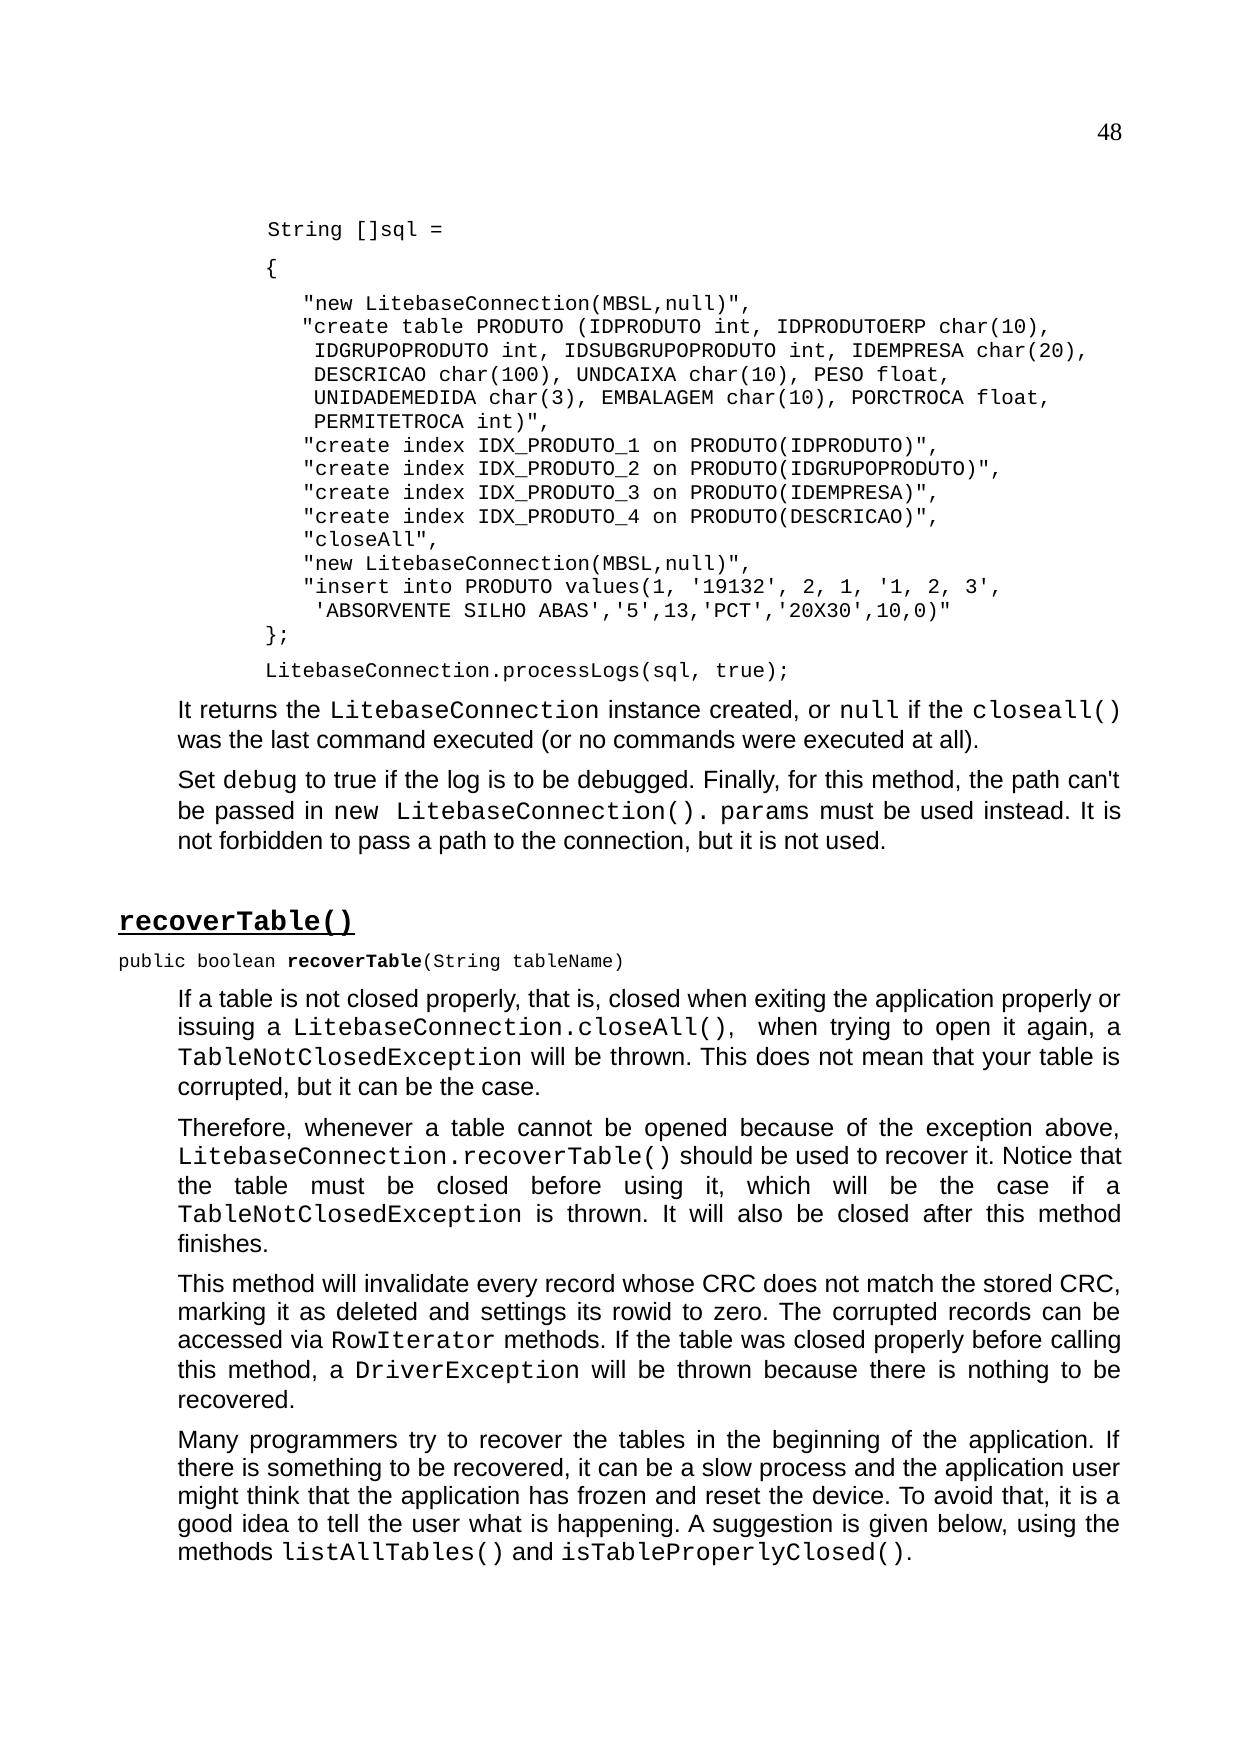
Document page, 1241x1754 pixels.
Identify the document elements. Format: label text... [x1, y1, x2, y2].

list "new LitebaseConnection(MBSL,null)", "create table PRODUTO (IDPRODUTO int, IDPRODUTOERP char(10), IDGRUPOPRODUTO int, IDSUBGRUPOPRODUTO int, IDEMPRESA char(20), DESCRICAO char(100), UNDCAIXA char(10), PESO float, UNIDADEMEDIDA char(3), EMBALAGEM char(10), PORCTROCA float, PERMITETROCA int)", "create index IDX_PRODUTO_1 on PRODUTO(IDPRODUTO)", "create index IDX_PRODUTO_2 on PRODUTO(IDGRUPOPRODUTO)", "create index IDX_PRODUTO_3 on PRODUTO(IDEMPRESA)", "create index IDX_PRODUTO_4 on PRODUTO(DESCRICAO)", "closeAll", "new LitebaseConnection(MBSL,null)", "insert into PRODUTO values(1, '19132', 2, 1, '1, 2, 3', 'ABSORVENTE SILHO ABAS','5',13,'PCT','20X30',10,0)" }; [177, 293, 1122, 647]
text public boolean recoverTable(String tableName) [118, 951, 1122, 973]
list This method will invalidate every record whose CRC does not match the stored CRC, marking it as deleted and settings its rowid to zero. The corrupted records can be accessed via RowIterator methods. If the table was closed properly before calling this method, a DriverException will be thrown because there is nothing to be recovered. [177, 1270, 1122, 1414]
list String []sql = [177, 216, 1122, 244]
list Therefore, whenever a table cannot be opened because of the exception above, LitebaseConnection.recoverTable() should be used to recover it. Notice that the table must be closed before using it, which will be the case if a TableNotClosedException is thrown. It will also be closed after this method finishes. [177, 1113, 1122, 1257]
subtitle recoverTable() [118, 907, 1122, 939]
list { [177, 257, 1122, 280]
list It returns the LitebaseConnection instance created, or null if the closeall() was the last command executed (or no commands were executed at all). [177, 696, 1122, 754]
list If a table is not closed properly, that is, closed when exiting the application properly or issuing a LitebaseConnection.closeAll(), when trying to open it again, a TableNotClosedException will be thrown. This does not mean that your table is corrupted, but it can be the case. [177, 985, 1122, 1101]
list Many programmers try to recover the tables in the beginning of the application. If there is something to be recovered, it can be a slow process and the application user might think that the application has frozen and reset the device. To avoid that, it is a good idea to tell the user what is happening. A suggestion is given below, using the methods listAllTables() and isTableProperlyClosed(). [177, 1426, 1122, 1568]
list Set debug to true if the log is to be debugged. Finally, for this method, the path can't be passed in new LitebaseConnection(). params must be used instead. It is not forbidden to pass a path to the connection, but it is not used. [177, 766, 1122, 854]
list LitebaseConnection.processLogs(sql, true); [177, 660, 1122, 683]
